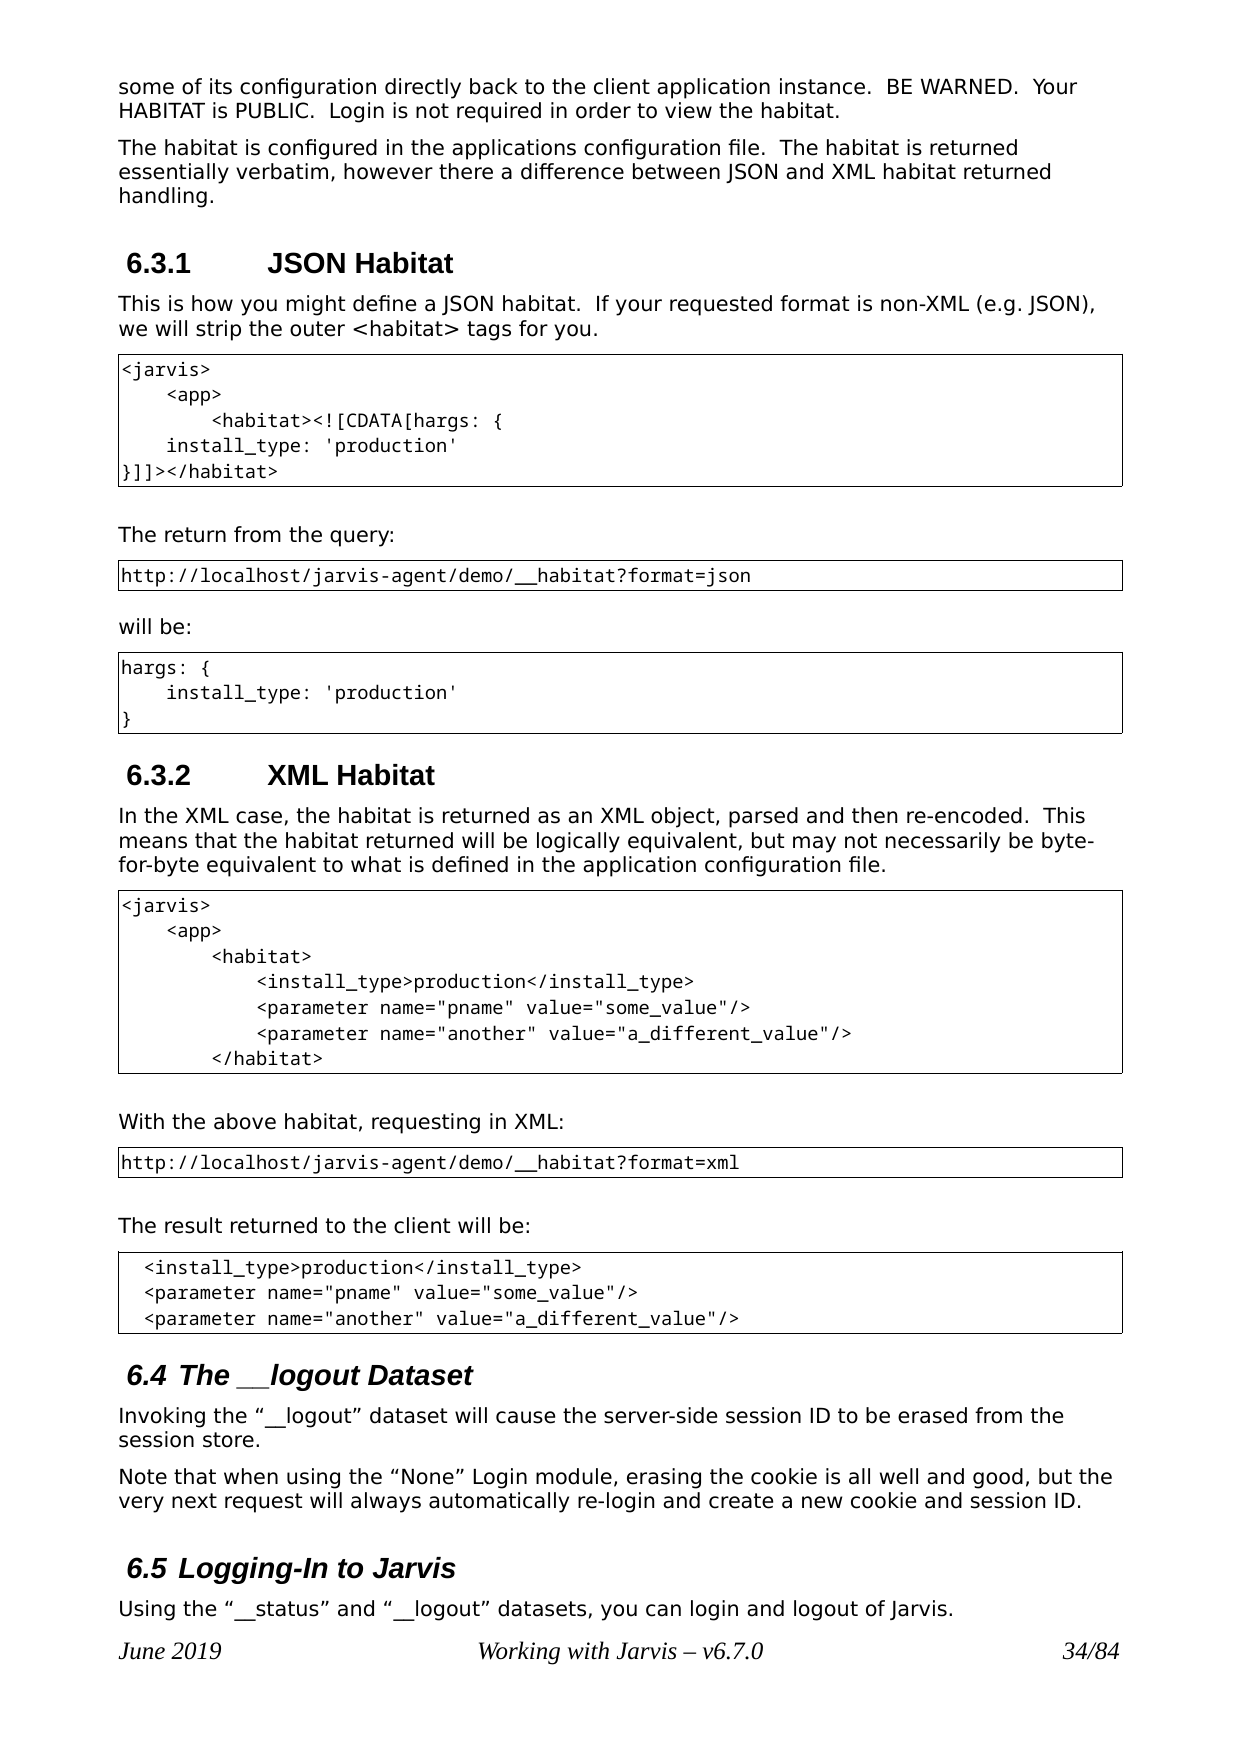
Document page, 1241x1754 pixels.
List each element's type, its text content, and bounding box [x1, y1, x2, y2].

text </habitat> [119, 1043, 1122, 1073]
text <jarvis> [119, 891, 1122, 915]
text <app> [119, 915, 1122, 941]
text http://localhost/jarvis-agent/demo/__habitat?format=json [119, 561, 1122, 590]
text Using the “__status” and “__logout” datasets, you can login and logout of Jarvis. [118, 1597, 1122, 1622]
text <app> [119, 379, 1122, 404]
text hargs: { [119, 653, 1122, 677]
text some of its configuration directly back to the client application instance. BE WARNED. Your HABITAT is PUBLIC. Login is not required in order to view the habitat. [118, 75, 1122, 123]
text Note that when using the “None” Login module, erasing the cookie is all well and good, but the very next request will always automatically re-login and create a new cookie and session ID. [118, 1465, 1122, 1514]
text <habitat> [119, 941, 1122, 966]
text <install_type>production</install_type> [119, 966, 1122, 992]
text <jarvis> [119, 355, 1122, 379]
text In the XML case, the habitat is returned as an XML object, parsed and then re-encoded. This means that the habitat returned will be logically equivalent, but may not necessarily be byte-for-byte equivalent to what is defined in the application configuration file. [118, 804, 1122, 877]
text This is how you might define a JSON habitat. If your requested format is non-XML (e.g. JSON), we will strip the outer <habitat> tags for you. [118, 292, 1122, 341]
subtitle The __logout Dataset [118, 1358, 1122, 1392]
subtitle JSON Habitat [118, 246, 1122, 280]
text The return from the query: [118, 523, 1122, 547]
text <parameter name="pname" value="some_value"/> [119, 992, 1122, 1017]
text will be: [118, 615, 1122, 639]
text <install_type>production</install_type> [119, 1253, 1122, 1277]
text install_type: 'production' [119, 430, 1122, 456]
text With the above habitat, requesting in XML: [118, 1110, 1122, 1134]
text The habitat is configured in the applications configuration file. The habitat is returned essentially verbatim, however there a difference between JSON and XML habitat returned handling. [118, 136, 1122, 209]
text } [119, 703, 1122, 733]
text Invoking the “__logout” dataset will cause the server-side session ID to be erased from the session store. [118, 1404, 1122, 1453]
text <parameter name="pname" value="some_value"/> [119, 1277, 1122, 1302]
subtitle XML Habitat [118, 758, 1122, 792]
text <habitat><![CDATA[hargs: { [119, 404, 1122, 430]
text install_type: 'production' [119, 677, 1122, 703]
text The result returned to the client will be: [118, 1214, 1122, 1239]
subtitle Logging-In to Jarvis [118, 1551, 1122, 1585]
text }]]></habitat> [119, 456, 1122, 486]
text http://localhost/jarvis-agent/demo/__habitat?format=xml [119, 1148, 1122, 1177]
text <parameter name="another" value="a_different_value"/> [119, 1017, 1122, 1043]
text <parameter name="another" value="a_different_value"/> [119, 1302, 1122, 1333]
